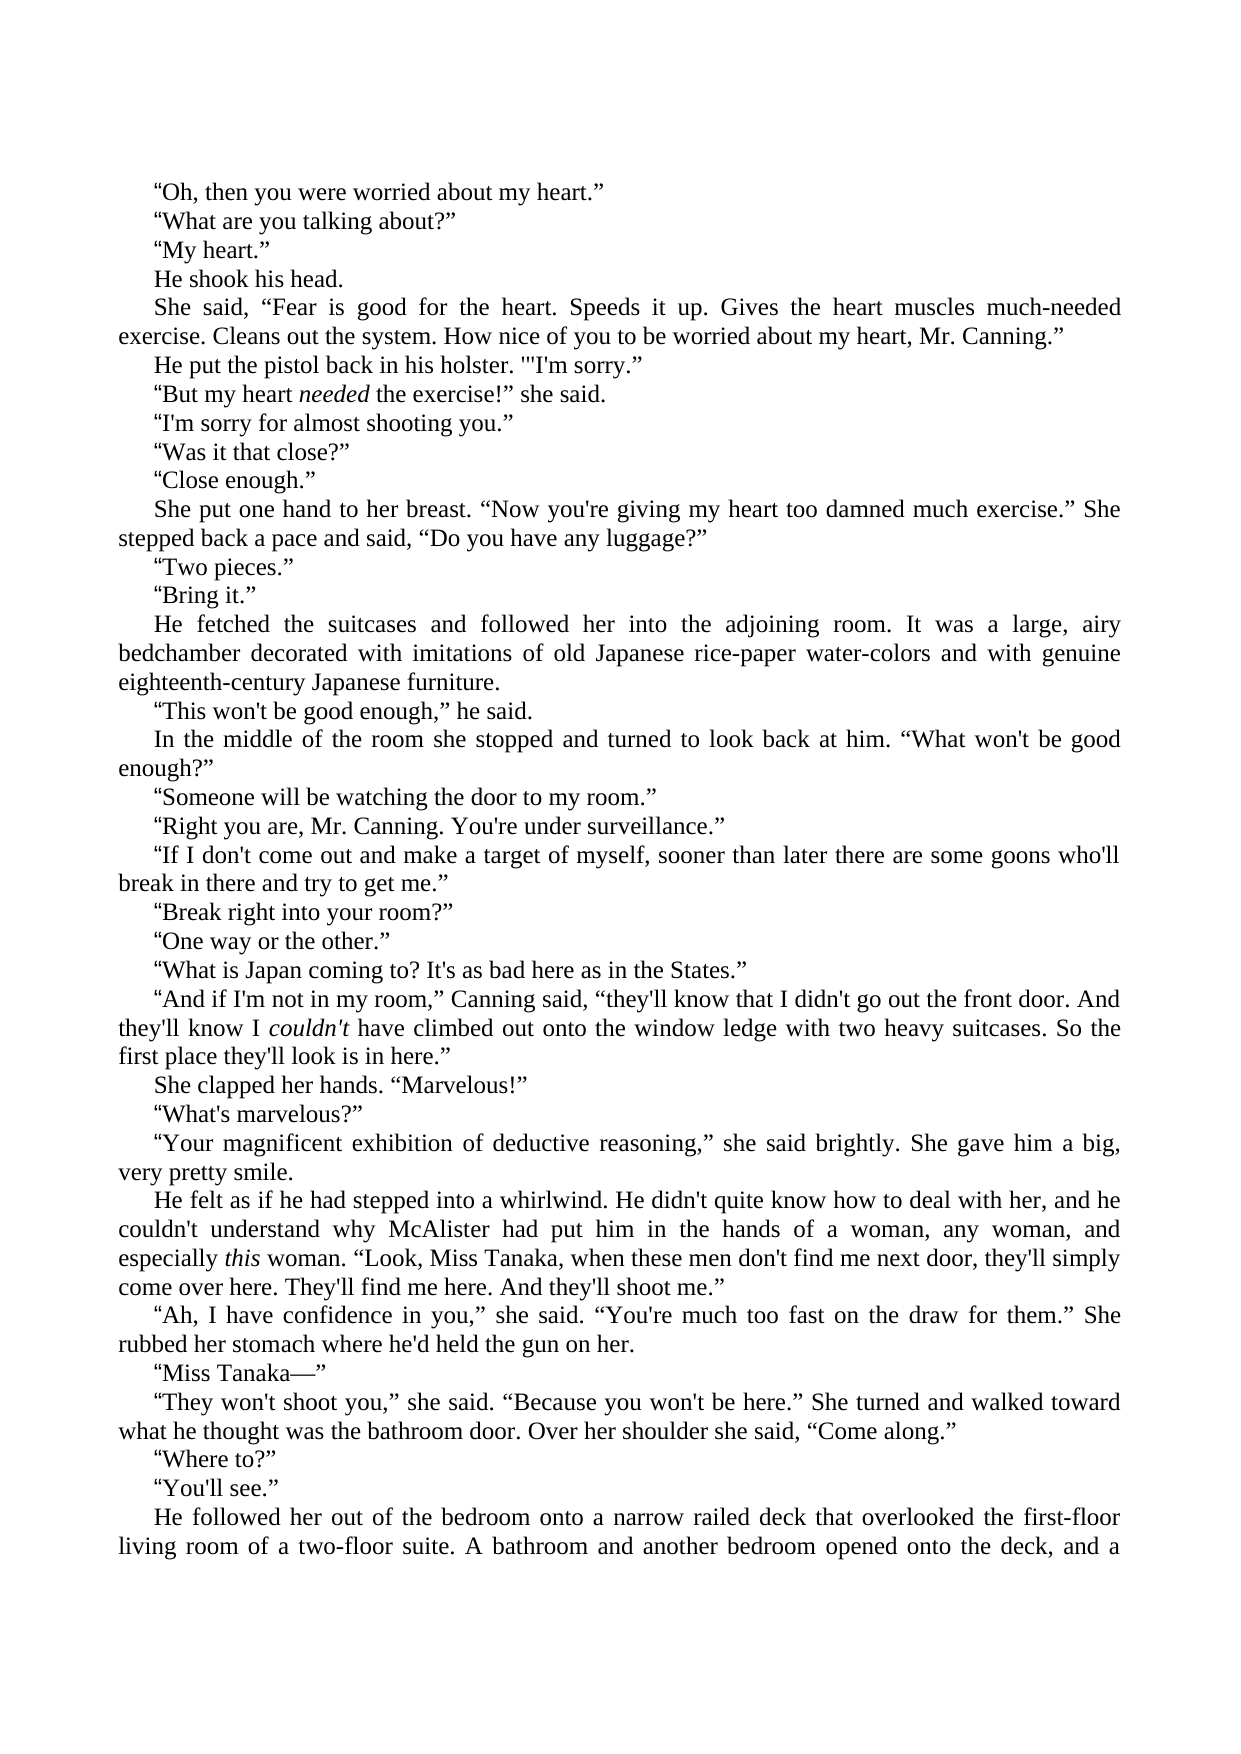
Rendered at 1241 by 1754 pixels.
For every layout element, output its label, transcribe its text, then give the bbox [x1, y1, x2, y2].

text “Bring it.” [118, 581, 1122, 609]
text “But my heart needed the exercise!” she said. [118, 379, 1122, 408]
text He followed her out of the bedroom onto a narrow railed deck that overlooked the first-floor living room of a two-floor suite. A bathroom and another bedroom opened onto the deck, and a [118, 1502, 1122, 1560]
text “I'm sorry for almost shooting you.” [118, 408, 1122, 436]
text “Ah, I have confidence in you,” she said. “You're much too fast on the draw for them.” She rubbed her stomach where he'd held the gun on her. [118, 1300, 1122, 1358]
text She put one hand to her breast. “Now you're giving my heart too damned much exercise.” She stepped back a pace and said, “Do you have any luggage?” [118, 494, 1122, 552]
text “Was it that close?” [118, 436, 1122, 465]
text “Your magnificent exhibition of deductive reasoning,” she said brightly. She gave him a big, very pretty smile. [118, 1128, 1122, 1185]
text He felt as if he had stepped into a whirlwind. He didn't quite know how to deal with her, and he couldn't understand why McAlister had put him in the hands of a woman, any woman, and especially this woman. “Look, Miss Tanaka, when these men don't find me next door, they'll simply come over here. They'll find me here. And they'll shoot me.” [118, 1185, 1122, 1300]
text “Close enough.” [118, 465, 1122, 494]
text “This won't be good enough,” he said. [118, 696, 1122, 724]
text “Someone will be watching the door to my room.” [118, 782, 1122, 811]
text “Miss Tanaka—” [118, 1358, 1122, 1387]
text She said, “Fear is good for the heart. Speeds it up. Gives the heart muscles much-needed exercise. Cleans out the system. How nice of you to be worried about my heart, Mr. Canning.” [118, 292, 1122, 350]
text “If I don't come out and make a target of myself, sooner than later there are some goons who'll break in there and try to get me.” [118, 840, 1122, 897]
text “What's marvelous?” [118, 1099, 1122, 1128]
text “Two pieces.” [118, 552, 1122, 581]
text She clapped her hands. “Marvelous!” [118, 1070, 1122, 1099]
text He put the pistol back in his holster. '"I'm sorry.” [118, 350, 1122, 379]
text “Where to?” [118, 1444, 1122, 1473]
text “What are you talking about?” [118, 206, 1122, 235]
text “My heart.” [118, 235, 1122, 264]
text “You'll see.” [118, 1473, 1122, 1502]
text “Break right into your room?” [118, 897, 1122, 926]
text He shook his head. [118, 264, 1122, 292]
text He fetched the suitcases and followed her into the adjoining room. It was a large, airy bedchamber decorated with imitations of old Japanese rice-paper water-colors and with genuine eighteenth-century Japanese furniture. [118, 609, 1122, 696]
text In the middle of the room she stopped and turned to look back at him. “What won't be good enough?” [118, 724, 1122, 782]
text “Right you are, Mr. Canning. You're under surveillance.” [118, 811, 1122, 840]
text “One way or the other.” [118, 926, 1122, 955]
text “They won't shoot you,” she said. “Because you won't be here.” She turned and walked toward what he thought was the bathroom door. Over her shoulder she said, “Come along.” [118, 1387, 1122, 1444]
text “And if I'm not in my room,” Canning said, “they'll know that I didn't go out the front door. And they'll know I couldn't have climbed out onto the window ledge with two heavy suitcases. So the first place they'll look is in here.” [118, 984, 1122, 1070]
text “What is Japan coming to? It's as bad here as in the States.” [118, 955, 1122, 984]
text “Oh, then you were worried about my heart.” [118, 177, 1122, 206]
